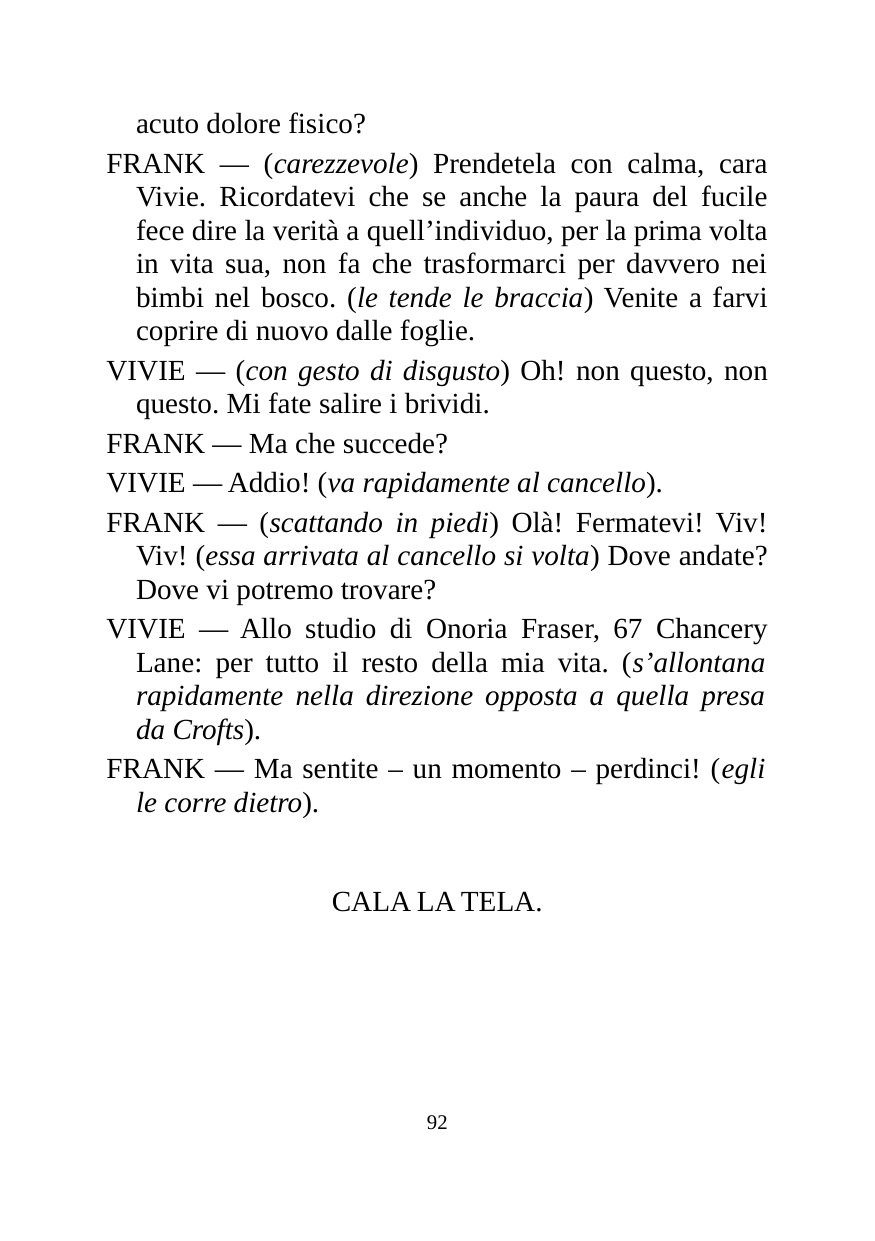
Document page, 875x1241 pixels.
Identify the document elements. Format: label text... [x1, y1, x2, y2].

text FRANK — Ma che succede? [106, 426, 768, 459]
text VIVIE — (con gesto di disgusto) Oh! non questo, non questo. Mi fate salire i brividi. [106, 353, 768, 420]
text FRANK — (carezzevole) Prendetela con calma, cara Vivie. Ricordatevi che se anche la paura del fucile fece dire la verità a quell’individuo, per la prima volta in vita sua, non fa che trasformarci per davvero nei bimbi nel bosco. (le tende le braccia) Venite a farvi coprire di nuovo dalle foglie. [106, 146, 768, 347]
text FRANK — (scattando in piedi) Olà! Fermatevi! Viv! Viv! (essa arrivata al cancello si volta) Dove andate? Dove vi potremo trovare? [106, 505, 768, 606]
text FRANK — Ma sentite – un momento – perdinci! (egli le corre dietro). [106, 752, 768, 819]
text acuto dolore fisico? [106, 106, 768, 140]
text CALA LA TELA. [106, 884, 768, 917]
text VIVIE — Addio! (va rapidamente al cancello). [106, 465, 768, 499]
text VIVIE — Allo studio di Onoria Fraser, 67 Chancery Lane: per tutto il resto della mia vita. (s’allontana rapidamente nella direzione opposta a quella presa da Crofts). [106, 611, 768, 746]
